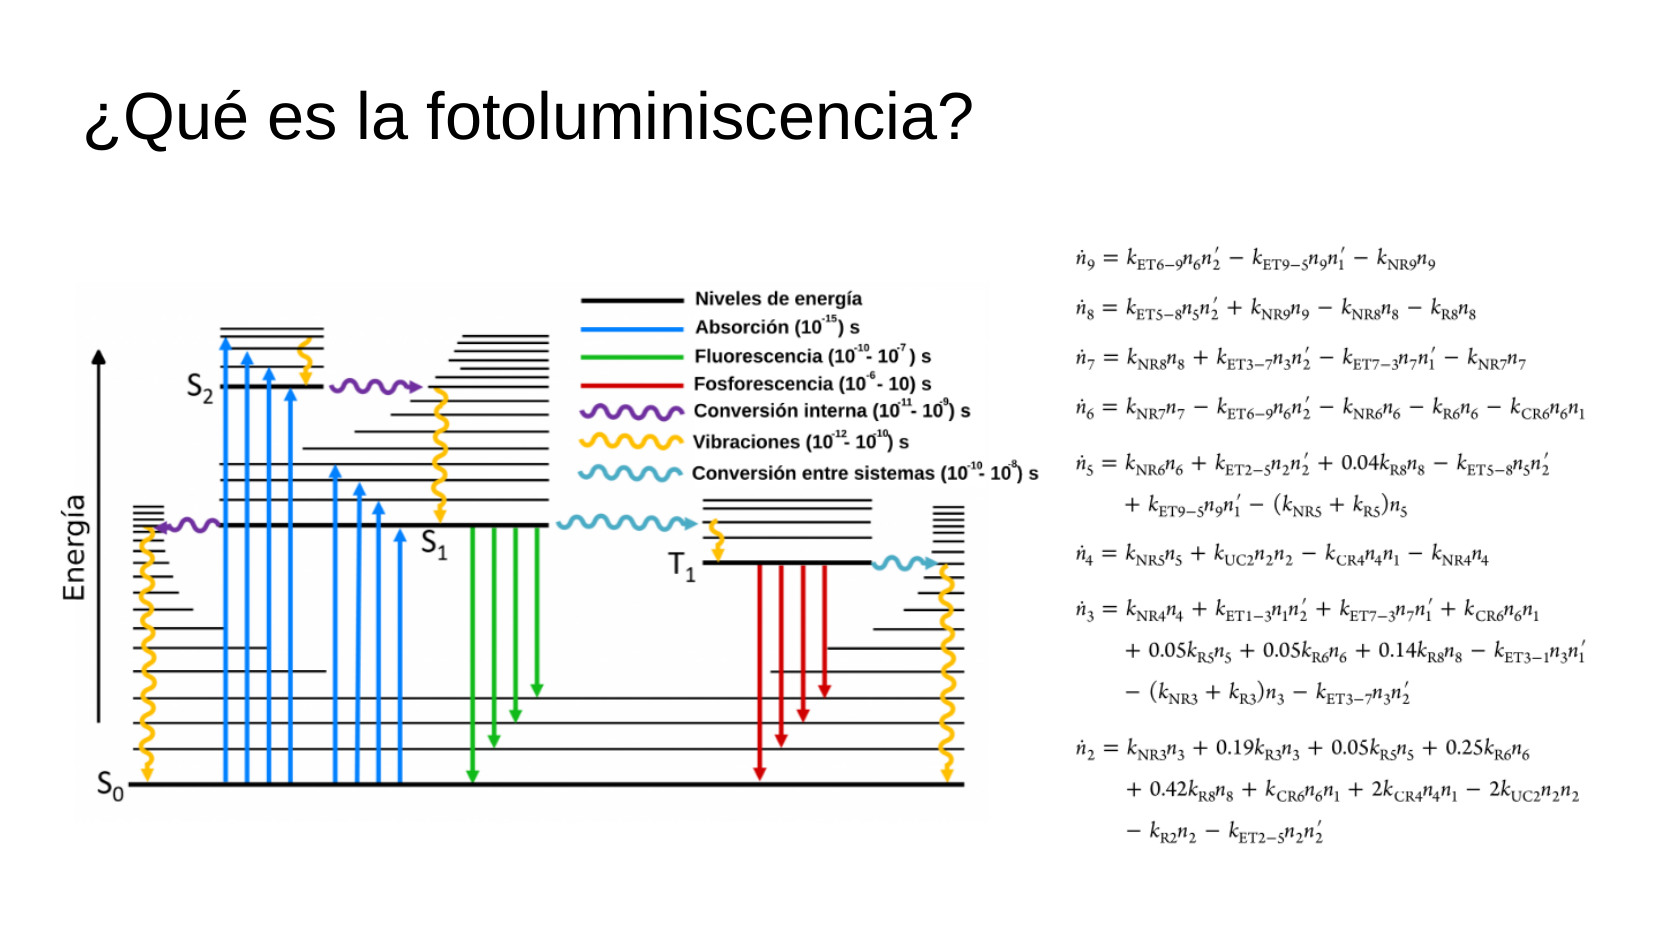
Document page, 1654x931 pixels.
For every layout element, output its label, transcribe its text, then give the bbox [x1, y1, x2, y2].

title ¿Qué es la fotoluminiscencia? [82, 38, 1571, 195]
picture [27, 234, 1617, 856]
